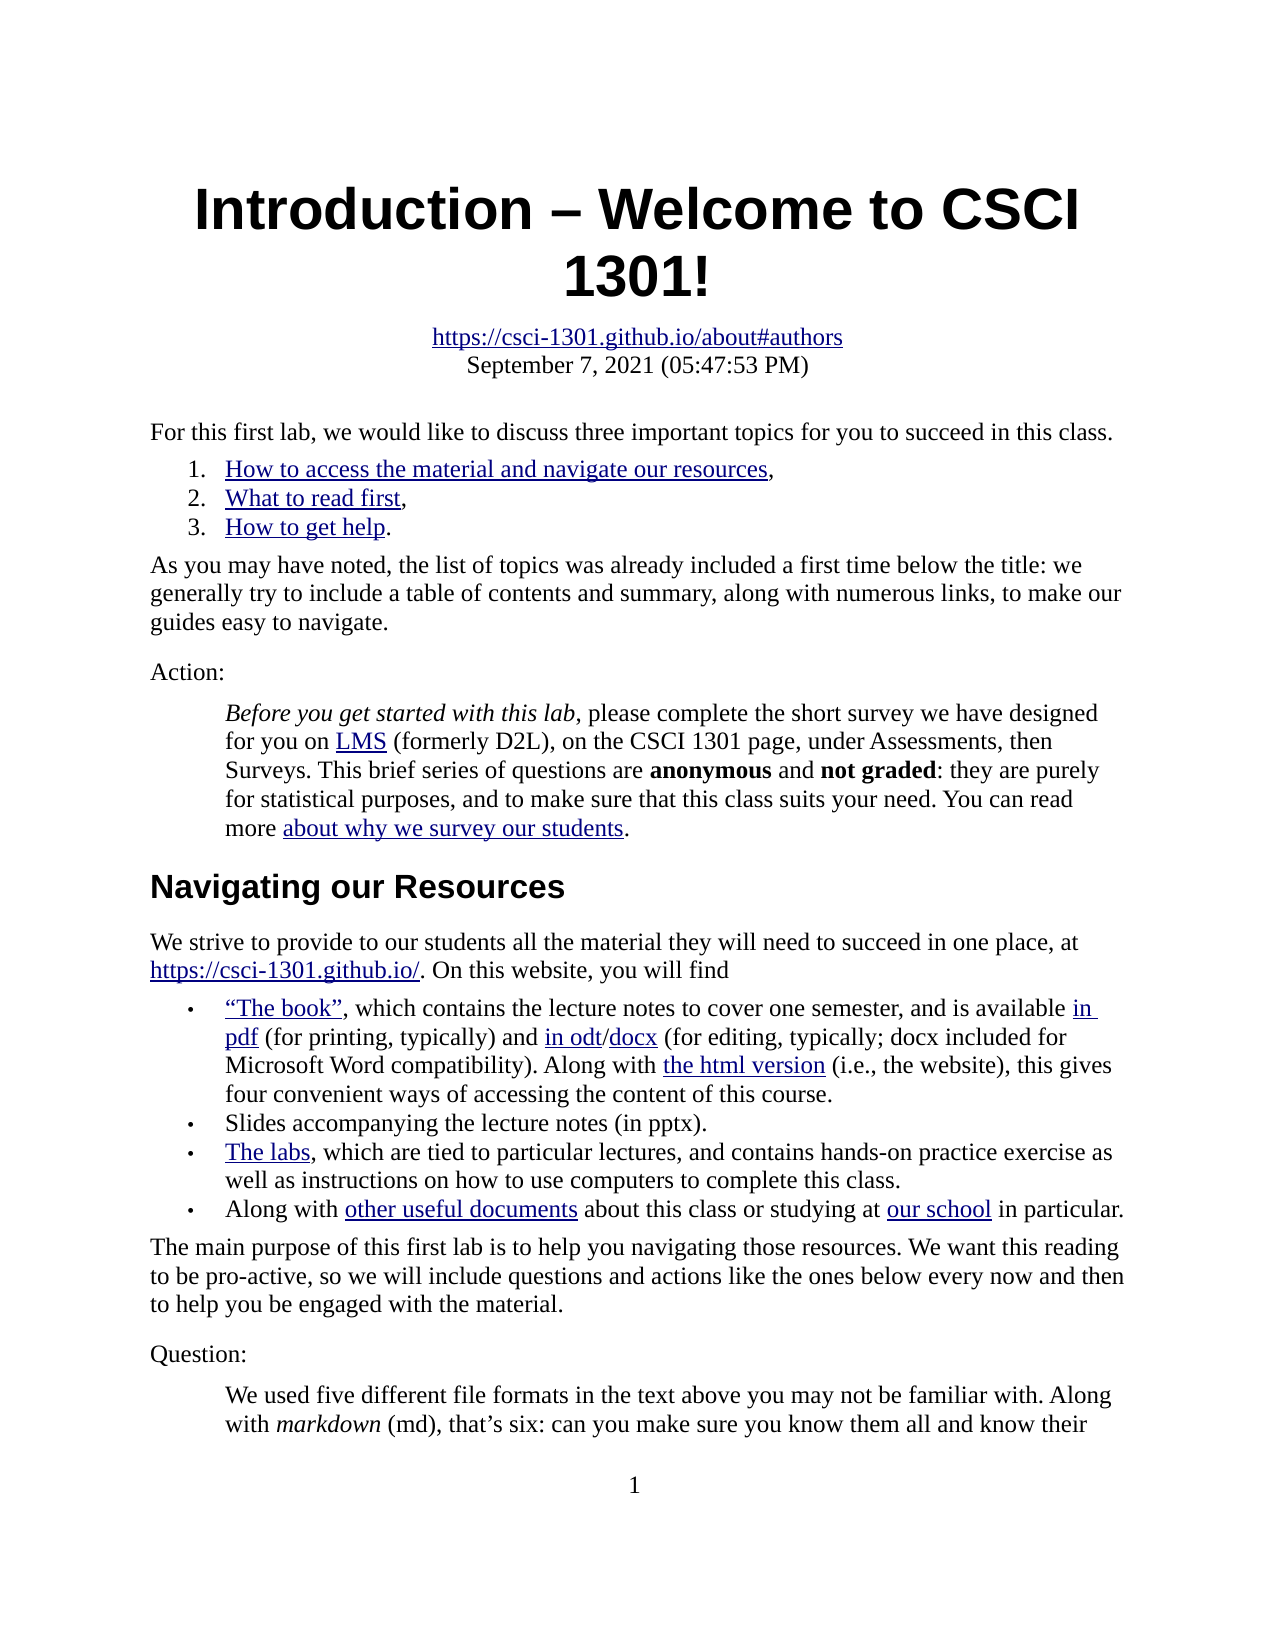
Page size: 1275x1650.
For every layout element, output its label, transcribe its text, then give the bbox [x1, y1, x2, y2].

text The main purpose of this first lab is to help you navigating those resources. We want this reading to be pro-active, so we will include questions and actions like the ones below every now and then to help you be engaged with the material. [150, 1232, 1125, 1318]
text Action: [150, 657, 1125, 686]
text As you may have noted, the list of topics was already included a first time below the title: we generally try to include a table of contents and summary, along with numerous links, to make our guides easy to navigate. [150, 550, 1125, 636]
list What to read first, [187, 483, 1125, 512]
list Slides accompanying the lecture notes (in pptx). [187, 1108, 1125, 1137]
text We strive to provide to our students all the material they will need to succeed in one place, at https://csci-1301.github.io/. On this website, you will find [150, 927, 1125, 984]
subtitle Navigating our Resources [150, 866, 1125, 905]
title Introduction – Welcome to CSCI 1301! [150, 175, 1125, 309]
list The labs, which are tied to particular lectures, and contains hands-on practice exercise as well as instructions on how to use computers to complete this class. [187, 1137, 1125, 1194]
text https://csci-1301.github.io/about#authors [150, 322, 1125, 350]
list Along with other useful documents about this class or studying at our school in particular. [187, 1194, 1125, 1223]
text For this first lab, we would like to discuss three important topics for you to succeed in this class. [150, 417, 1125, 446]
list How to get help. [187, 512, 1125, 541]
list “The book”, which contains the lecture notes to cover one semester, and is available in pdf (for printing, typically) and in odt/docx (for editing, typically; docx included for Microsoft Word compatibility). Along with the html version (i.e., the website), this gives four convenient ways of accessing the content of this course. [187, 993, 1125, 1108]
text We used five different file formats in the text above you may not be familiar with. Along with markdown (md), that’s six: can you make sure you know them all and know their [225, 1380, 1125, 1437]
list How to access the material and navigate our resources, [187, 454, 1125, 483]
text September 7, 2021 (05:47:53 PM) [150, 350, 1125, 379]
text Question: [150, 1339, 1125, 1368]
text Before you get started with this lab, please complete the short survey we have designed for you on LMS (formerly D2L), on the CSCI 1301 page, under Assessments, then Surveys. This brief series of questions are anonymous and not graded: they are purely for statistical purposes, and to make sure that this class suits your need. You can read more about why we survey our students. [225, 698, 1125, 841]
